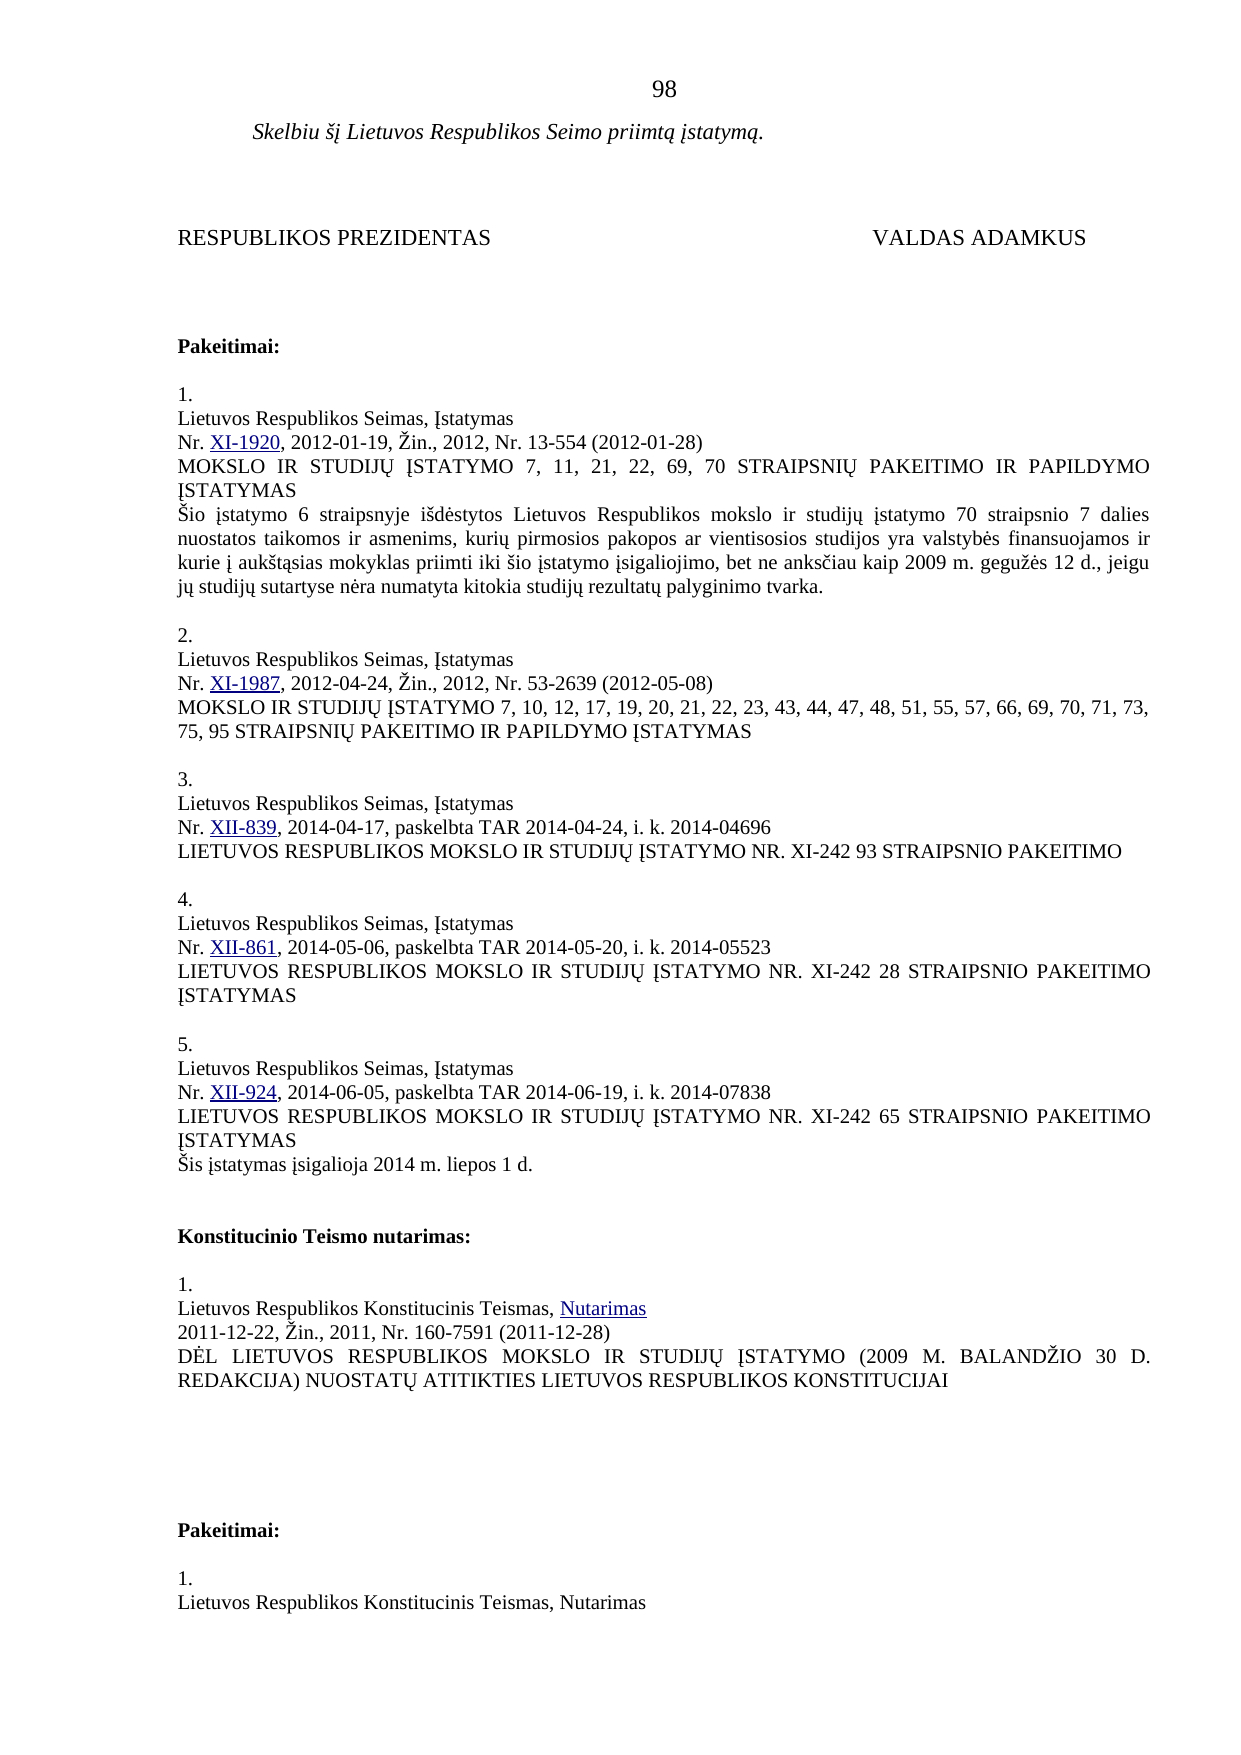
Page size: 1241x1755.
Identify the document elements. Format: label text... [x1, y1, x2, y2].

text Lietuvos Respublikos Konstitucinis Teismas, Nutarimas [177, 1296, 1152, 1320]
text 3. [177, 767, 1152, 791]
text 1. [177, 1272, 1152, 1296]
text Nr. XII-839, 2014-04-17, paskelbta TAR 2014-04-24, i. k. 2014-04696 [177, 815, 1152, 839]
text Konstitucinio Teismo nutarimas: [177, 1224, 1152, 1248]
text Šio įstatymo 6 straipsnyje išdėstytos Lietuvos Respublikos mokslo ir studijų įstatymo 70 straipsnio 7 dalies nuostatos taikomos ir asmenims, kurių pirmosios pakopos ar vientisosios studijos yra valstybės finansuojamos ir kurie į aukštąsias mokyklas priimti iki šio įstatymo įsigaliojimo, bet ne anksčiau kaip 2009 m. gegužės 12 d., jeigu jų studijų sutartyse nėra numatyta kitokia studijų rezultatų palyginimo tvarka. [177, 502, 1152, 598]
text 1. [177, 382, 1152, 406]
text RESPUBLIKOS PREZIDENTAS VALDAS ADAMKUS [177, 223, 1152, 250]
text DĖL LIETUVOS RESPUBLIKOS MOKSLO IR STUDIJŲ ĮSTATYMO (2009 M. BALANDŽIO 30 D. REDAKCIJA) NUOSTATŲ ATITIKTIES LIETUVOS RESPUBLIKOS KONSTITUCIJAI [177, 1344, 1152, 1392]
text Nr. XII-924, 2014-06-05, paskelbta TAR 2014-06-19, i. k. 2014-07838 [177, 1080, 1152, 1104]
text Lietuvos Respublikos Seimas, Įstatymas [177, 647, 1152, 671]
text 2. [177, 622, 1152, 647]
text Lietuvos Respublikos Seimas, Įstatymas [177, 911, 1152, 935]
text MOKSLO IR STUDIJŲ ĮSTATYMO 7, 11, 21, 22, 69, 70 STRAIPSNIŲ PAKEITIMO IR PAPILDYMO ĮSTATYMAS [177, 454, 1152, 502]
text Nr. XII-861, 2014-05-06, paskelbta TAR 2014-05-20, i. k. 2014-05523 [177, 935, 1152, 959]
text Nr. XI-1920, 2012-01-19, Žin., 2012, Nr. 13-554 (2012-01-28) [177, 430, 1152, 454]
text LIETUVOS RESPUBLIKOS MOKSLO IR STUDIJŲ ĮSTATYMO NR. XI-242 93 STRAIPSNIO PAKEITIMO [177, 839, 1152, 863]
text Lietuvos Respublikos Seimas, Įstatymas [177, 1056, 1152, 1080]
text MOKSLO IR STUDIJŲ ĮSTATYMO 7, 10, 12, 17, 19, 20, 21, 22, 23, 43, 44, 47, 48, 51, 55, 57, 66, 69, 70, 71, 73, 75, 95 STRAIPSNIŲ PAKEITIMO IR PAPILDYMO ĮSTATYMAS [177, 695, 1152, 743]
text Šis įstatymas įsigalioja 2014 m. liepos 1 d. [177, 1152, 1152, 1176]
text Skelbiu šį Lietuvos Respublikos Seimo priimtą įstatymą. [177, 118, 1152, 144]
text 4. [177, 887, 1152, 911]
text Nr. XI-1987, 2012-04-24, Žin., 2012, Nr. 53-2639 (2012-05-08) [177, 671, 1152, 695]
text Lietuvos Respublikos Seimas, Įstatymas [177, 791, 1152, 815]
text 5. [177, 1032, 1152, 1056]
text 2011-12-22, Žin., 2011, Nr. 160-7591 (2011-12-28) [177, 1320, 1152, 1344]
text 1. [177, 1566, 1152, 1590]
text LIETUVOS RESPUBLIKOS MOKSLO IR STUDIJŲ ĮSTATYMO NR. XI-242 65 STRAIPSNIO PAKEITIMO ĮSTATYMAS [177, 1104, 1152, 1152]
text Pakeitimai: [177, 1517, 1152, 1542]
text LIETUVOS RESPUBLIKOS MOKSLO IR STUDIJŲ ĮSTATYMO NR. XI-242 28 STRAIPSNIO PAKEITIMO ĮSTATYMAS [177, 959, 1152, 1007]
text Lietuvos Respublikos Konstitucinis Teismas, Nutarimas [177, 1590, 1152, 1614]
text Pakeitimai: [177, 334, 1152, 358]
text Lietuvos Respublikos Seimas, Įstatymas [177, 406, 1152, 430]
